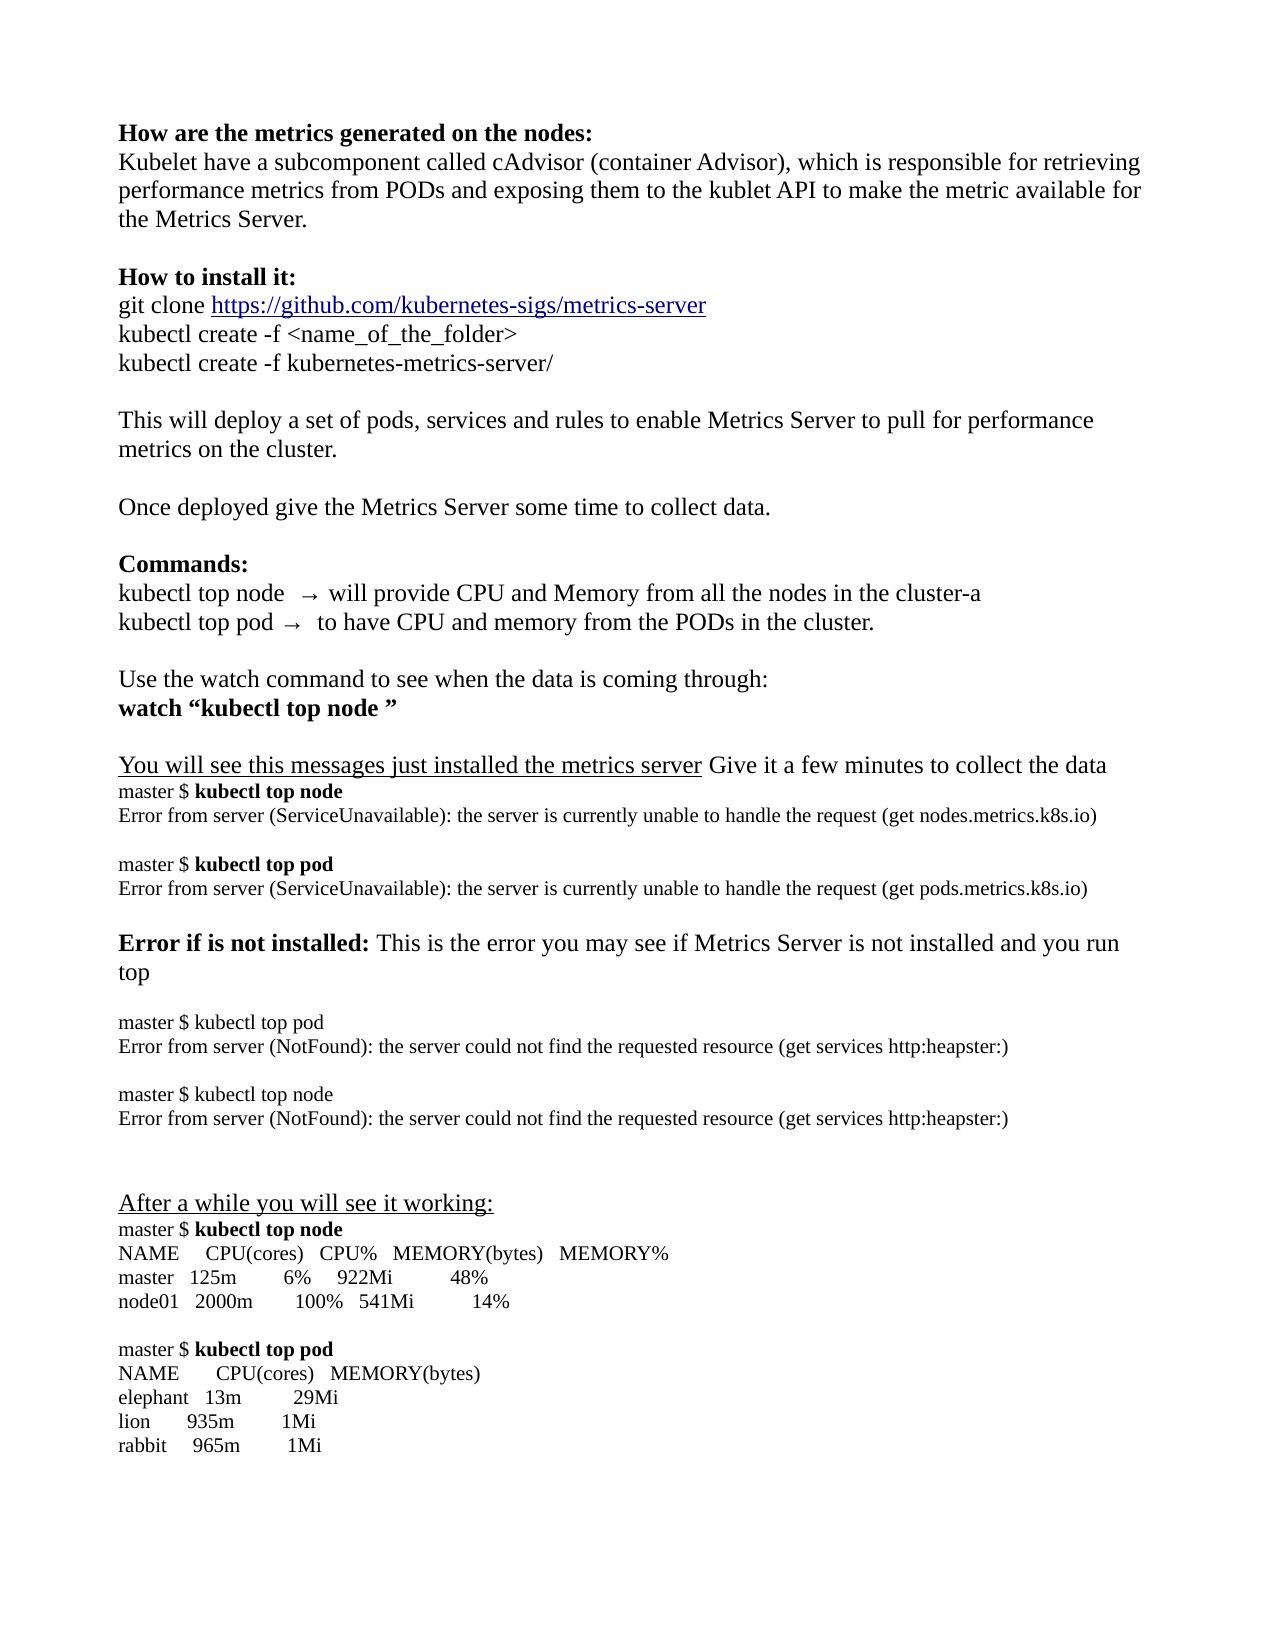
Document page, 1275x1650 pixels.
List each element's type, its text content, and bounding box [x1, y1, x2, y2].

text Use the watch command to see when the data is coming through: [118, 664, 1157, 693]
text How to install it: [118, 262, 1157, 291]
text node01 2000m 100% 541Mi 14% [118, 1289, 1157, 1313]
text Kubelet have a subcomponent called cAdvisor (container Advisor), which is responsible for retrieving performance metrics from PODs and exposing them to the kublet API to make the metric available for the Metrics Server. [118, 147, 1157, 233]
text git clone https://github.com/kubernetes-sigs/metrics-server [118, 291, 1157, 319]
text NAME CPU(cores) CPU% MEMORY(bytes) MEMORY% [118, 1241, 1157, 1265]
text Error from server (ServiceUnavailable): the server is currently unable to handle the request (get nodes.metrics.k8s.io) [118, 803, 1157, 827]
text Once deployed give the Metrics Server some time to collect data. [118, 492, 1157, 521]
text master $ kubectl top pod [118, 1010, 1157, 1034]
text master $ kubectl top pod [118, 1337, 1157, 1361]
text Error from server (NotFound): the server could not find the requested resource (get services http:heapster:) [118, 1106, 1157, 1130]
text kubectl top node → will provide CPU and Memory from all the nodes in the cluster-a [118, 578, 1157, 607]
text lion 935m 1Mi [118, 1409, 1157, 1433]
text How are the metrics generated on the nodes: [118, 118, 1157, 147]
text Error if is not installed: This is the error you may see if Metrics Server is not installed and you run top [118, 928, 1157, 986]
text elephant 13m 29Mi [118, 1385, 1157, 1409]
text Commands: [118, 549, 1157, 578]
text master $ kubectl top pod [118, 852, 1157, 876]
text Error from server (ServiceUnavailable): the server is currently unable to handle the request (get pods.metrics.k8s.io) [118, 876, 1157, 900]
text Error from server (NotFound): the server could not find the requested resource (get services http:heapster:) [118, 1034, 1157, 1058]
text rabbit 965m 1Mi [118, 1433, 1157, 1457]
text watch “kubectl top node ” [118, 693, 1157, 722]
text kubectl create -f kubernetes-metrics-server/ [118, 348, 1157, 377]
text NAME CPU(cores) MEMORY(bytes) [118, 1361, 1157, 1385]
text master $ kubectl top node [118, 1082, 1157, 1106]
text You will see this messages just installed the metrics server Give it a few minutes to collect the data [118, 751, 1157, 779]
text master $ kubectl top node [118, 1217, 1157, 1241]
text This will deploy a set of pods, services and rules to enable Metrics Server to pull for performance metrics on the cluster. [118, 406, 1157, 463]
text master $ kubectl top node [118, 779, 1157, 803]
text kubectl create -f <name_of_the_folder> [118, 319, 1157, 348]
text kubectl top pod → to have CPU and memory from the PODs in the cluster. [118, 607, 1157, 636]
text master 125m 6% 922Mi 48% [118, 1265, 1157, 1289]
text After a while you will see it working: [118, 1188, 1157, 1217]
